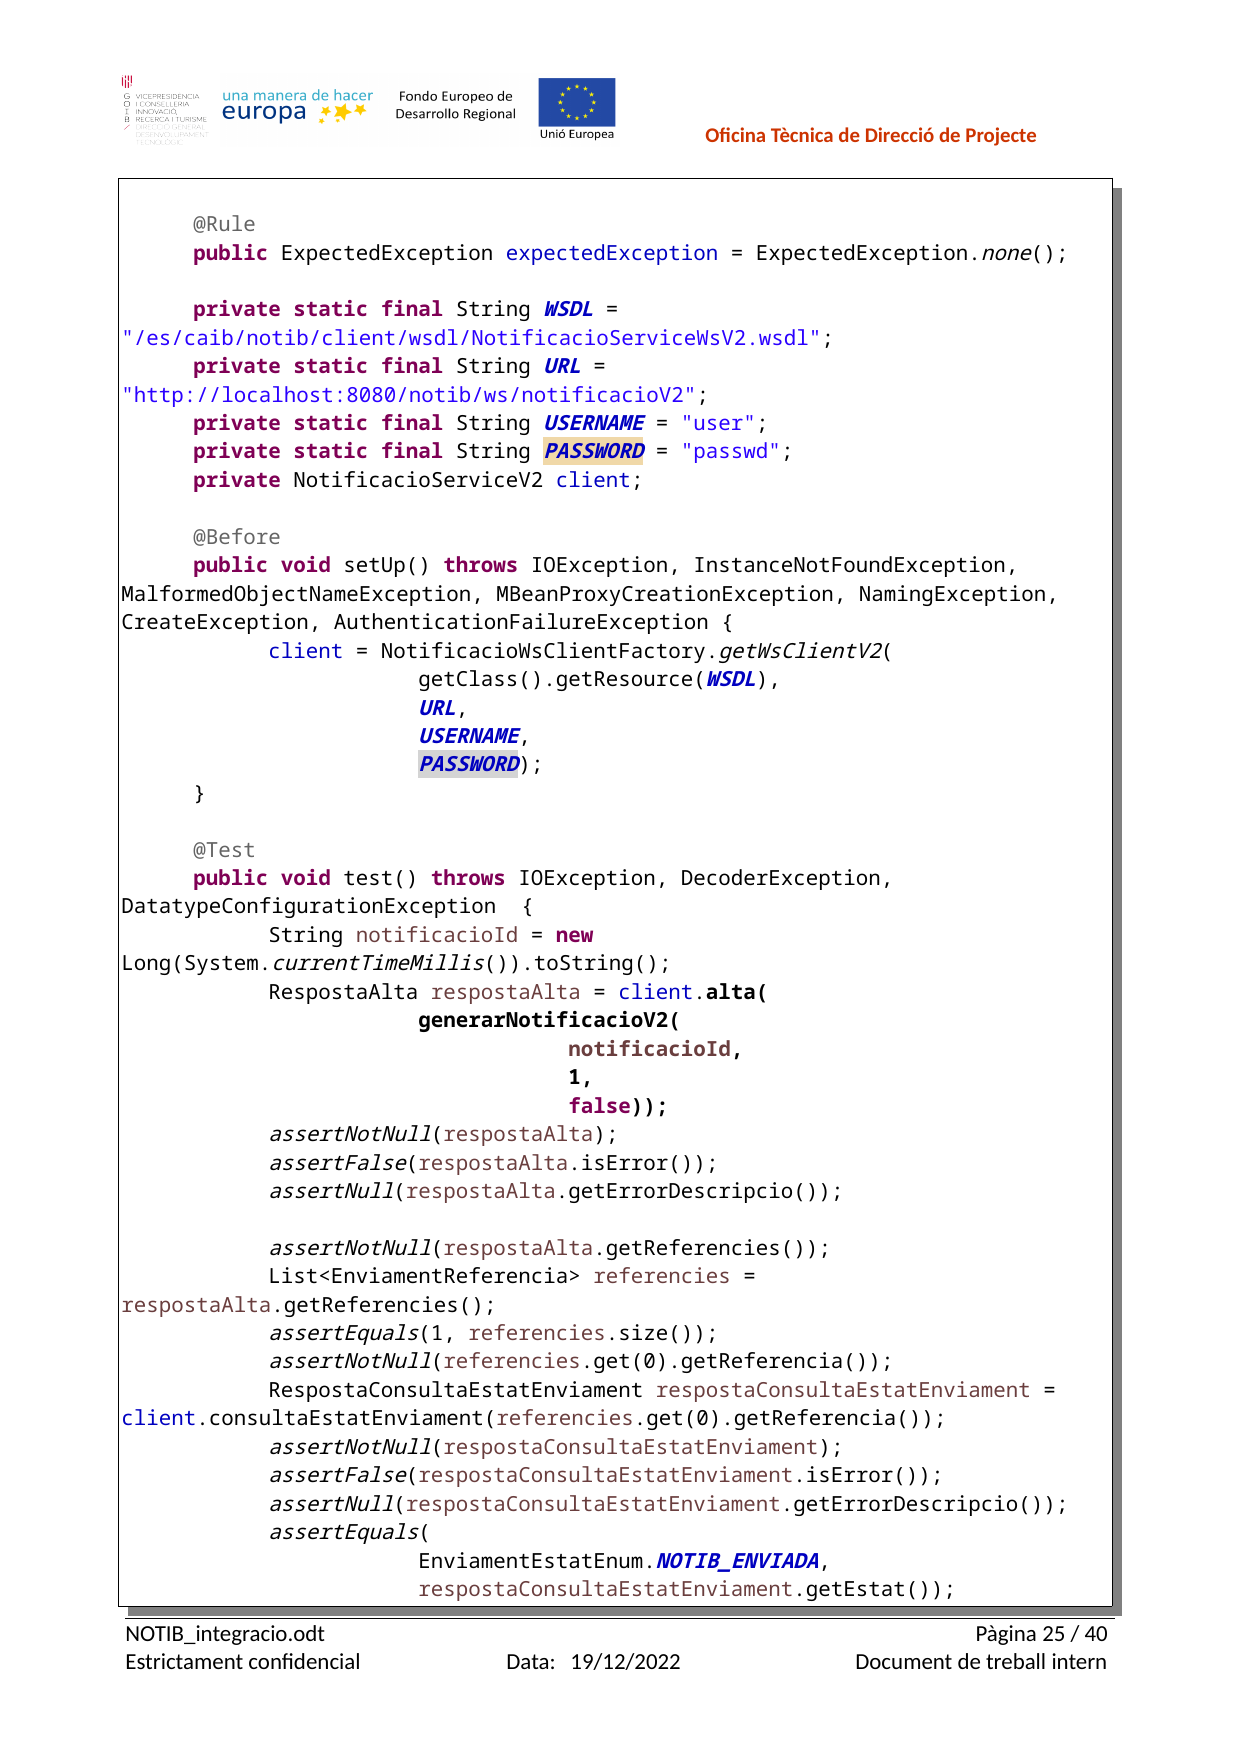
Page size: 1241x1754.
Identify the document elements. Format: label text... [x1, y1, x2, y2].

text assertEquals( [119, 1514, 1112, 1543]
text @Rule [119, 206, 1112, 234]
text client = NotificacioWsClientFactory.getWsClientV2( [119, 633, 1112, 661]
text 1, [119, 1059, 1112, 1088]
text getClass().getResource(WSDL), [119, 661, 1112, 689]
text assertNotNull(respostaConsultaEstatEnviament); [119, 1429, 1112, 1457]
text assertEquals(1, referencies.size()); [119, 1315, 1112, 1344]
text EnviamentEstatEnum.NOTIB_ENVIADA, [119, 1543, 1112, 1571]
text } [119, 775, 1112, 806]
text assertFalse(respostaConsultaEstatEnviament.isError()); [119, 1457, 1112, 1486]
text assertNull(respostaAlta.getErrorDescripcio()); [119, 1173, 1112, 1204]
text private NotificacioServiceV2 client; [119, 462, 1112, 493]
text assertNotNull(respostaAlta); [119, 1116, 1112, 1144]
text assertNotNull(referencies.get(0).getReferencia()); [119, 1344, 1112, 1372]
text private static final String WSDL = "/es/caib/notib/client/wsdl/NotificacioServiceWsV2.wsdl"; [119, 291, 1112, 348]
text String notificacioId = new Long(System.currentTimeMillis()).toString(); [119, 917, 1112, 974]
text public ExpectedException expectedException = ExpectedException.none(); [119, 234, 1112, 266]
text generarNotificacioV2( [119, 1002, 1112, 1031]
picture [118, 73, 213, 147]
text RespostaConsultaEstatEnviament respostaConsultaEstatEnviament = client.consultaEstatEnviament(referencies.get(0).getReferencia()); [119, 1372, 1112, 1429]
text PASSWORD); [119, 746, 1112, 775]
text assertNotNull(respostaAlta.getReferencies()); [119, 1230, 1112, 1258]
text List<EnviamentReferencia> referencies = respostaAlta.getReferencies(); [119, 1258, 1112, 1315]
text public void setUp() throws IOException, InstanceNotFoundException, MalformedObjectNameException, MBeanProxyCreationException, NamingException, CreateException, AuthenticationFailureException { [119, 547, 1112, 633]
text private static final String USERNAME = "user"; [119, 405, 1112, 434]
text RespostaAlta respostaAlta = client.alta( [119, 974, 1112, 1002]
text private static final String PASSWORD = "passwd"; [119, 434, 1112, 462]
text USERNAME, [119, 718, 1112, 746]
text @Test [119, 832, 1112, 860]
text public void test() throws IOException, DecoderException, DatatypeConfigurationException { [119, 860, 1112, 917]
text assertFalse(respostaAlta.isError()); [119, 1144, 1112, 1173]
text false)); [119, 1088, 1112, 1116]
text URL, [119, 689, 1112, 718]
text notificacioId, [119, 1031, 1112, 1059]
text private static final String URL = "http://localhost:8080/notib/ws/notificacioV2"; [119, 348, 1112, 405]
picture [219, 73, 621, 147]
text respostaConsultaEstatEnviament.getEstat()); [119, 1571, 1112, 1606]
text @Before [119, 519, 1112, 547]
text assertNull(respostaConsultaEstatEnviament.getErrorDescripcio()); [119, 1486, 1112, 1514]
